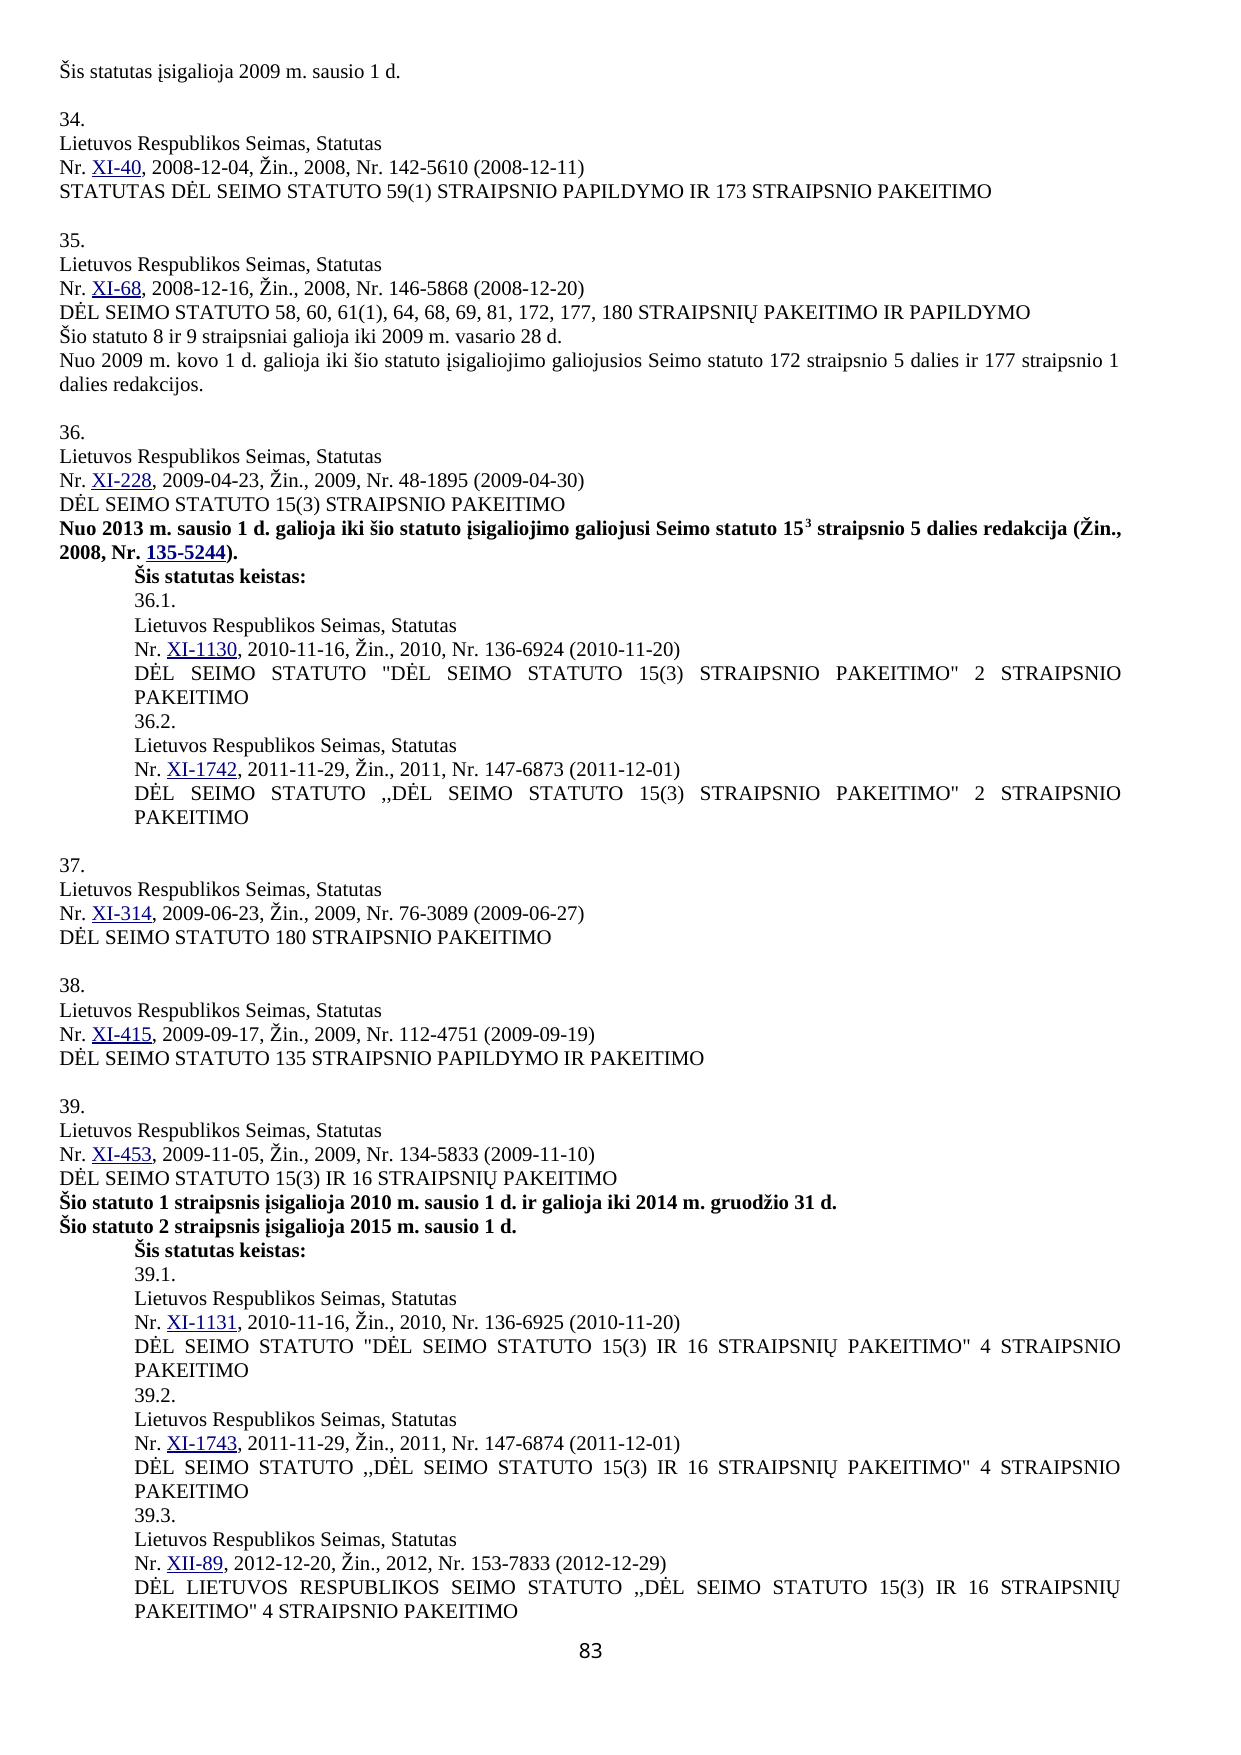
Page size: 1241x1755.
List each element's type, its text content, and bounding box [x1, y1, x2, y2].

text DĖL SEIMO STATUTO 15(3) IR 16 STRAIPSNIŲ PAKEITIMO [59, 1166, 1122, 1190]
text DĖL SEIMO STATUTO 58, 60, 61(1), 64, 68, 69, 81, 172, 177, 180 STRAIPSNIŲ PAKEITIMO IR PAPILDYMO [59, 300, 1122, 324]
text Nr. XI-1743, 2011-11-29, Žin., 2011, Nr. 147-6874 (2011-12-01) [59, 1431, 1122, 1455]
text Lietuvos Respublikos Seimas, Statutas [59, 1118, 1122, 1142]
text Nr. XI-314, 2009-06-23, Žin., 2009, Nr. 76-3089 (2009-06-27) [59, 901, 1122, 925]
text DĖL SEIMO STATUTO "DĖL SEIMO STATUTO 15(3) IR 16 STRAIPSNIŲ PAKEITIMO" 4 STRAIPSNIO PAKEITIMO [134, 1334, 1122, 1382]
text Nr. XI-1131, 2010-11-16, Žin., 2010, Nr. 136-6925 (2010-11-20) [59, 1310, 1122, 1334]
text Nr. XII-89, 2012-12-20, Žin., 2012, Nr. 153-7833 (2012-12-29) [59, 1551, 1122, 1575]
text 38. [59, 973, 1122, 997]
text DĖL SEIMO STATUTO 180 STRAIPSNIO PAKEITIMO [59, 925, 1122, 949]
text 35. [59, 227, 1122, 252]
text DĖL SEIMO STATUTO ,,DĖL SEIMO STATUTO 15(3) IR 16 STRAIPSNIŲ PAKEITIMO" 4 STRAIPSNIO PAKEITIMO [134, 1455, 1122, 1503]
text Nr. XI-415, 2009-09-17, Žin., 2009, Nr. 112-4751 (2009-09-19) [59, 1022, 1122, 1046]
text Lietuvos Respublikos Seimas, Statutas [59, 1527, 1122, 1551]
text DĖL SEIMO STATUTO 15(3) STRAIPSNIO PAKEITIMO [59, 492, 1122, 516]
text 34. [59, 107, 1122, 131]
text Šio statuto 8 ir 9 straipsniai galioja iki 2009 m. vasario 28 d. [59, 324, 1122, 348]
text DĖL SEIMO STATUTO "DĖL SEIMO STATUTO 15(3) STRAIPSNIO PAKEITIMO" 2 STRAIPSNIO PAKEITIMO [134, 661, 1122, 709]
text Lietuvos Respublikos Seimas, Statutas [59, 252, 1122, 276]
text 37. [59, 853, 1122, 877]
text 39.2. [59, 1382, 1122, 1407]
text DĖL SEIMO STATUTO ,,DĖL SEIMO STATUTO 15(3) STRAIPSNIO PAKEITIMO" 2 STRAIPSNIO PAKEITIMO [134, 781, 1122, 829]
text Lietuvos Respublikos Seimas, Statutas [59, 733, 1122, 757]
text 36.1. [59, 588, 1122, 612]
text Lietuvos Respublikos Seimas, Statutas [59, 612, 1122, 637]
text Lietuvos Respublikos Seimas, Statutas [59, 444, 1122, 468]
text Lietuvos Respublikos Seimas, Statutas [59, 131, 1122, 155]
text 36. [59, 420, 1122, 444]
text Lietuvos Respublikos Seimas, Statutas [59, 1286, 1122, 1310]
text 36.2. [59, 709, 1122, 733]
text 39. [59, 1094, 1122, 1118]
text Šis statutas įsigalioja 2009 m. sausio 1 d. [59, 59, 1123, 83]
text DĖL LIETUVOS RESPUBLIKOS SEIMO STATUTO ,,DĖL SEIMO STATUTO 15(3) IR 16 STRAIPSNIŲ PAKEITIMO" 4 STRAIPSNIO PAKEITIMO [134, 1575, 1122, 1623]
text Nr. XI-1742, 2011-11-29, Žin., 2011, Nr. 147-6873 (2011-12-01) [59, 757, 1122, 781]
text Nuo 2013 m. sausio 1 d. galioja iki šio statuto įsigaliojimo galiojusi Seimo statuto 153 straipsnio 5 dalies redakcija (Žin., 2008, Nr. 135-5244). [59, 516, 1122, 564]
text Lietuvos Respublikos Seimas, Statutas [59, 1407, 1122, 1431]
text Nr. XI-40, 2008-12-04, Žin., 2008, Nr. 142-5610 (2008-12-11) [59, 155, 1122, 179]
text Šio statuto 1 straipsnis įsigalioja 2010 m. sausio 1 d. ir galioja iki 2014 m. gruodžio 31 d. [59, 1190, 1122, 1214]
text Lietuvos Respublikos Seimas, Statutas [59, 877, 1122, 901]
text Nr. XI-68, 2008-12-16, Žin., 2008, Nr. 146-5868 (2008-12-20) [59, 276, 1122, 300]
text 39.3. [59, 1503, 1122, 1527]
text 39.1. [59, 1262, 1122, 1286]
text Nr. XI-1130, 2010-11-16, Žin., 2010, Nr. 136-6924 (2010-11-20) [59, 637, 1122, 661]
text DĖL SEIMO STATUTO 135 STRAIPSNIO PAPILDYMO IR PAKEITIMO [59, 1046, 1122, 1070]
text Šis statutas keistas: [59, 564, 1122, 588]
text STATUTAS DĖL SEIMO STATUTO 59(1) STRAIPSNIO PAPILDYMO IR 173 STRAIPSNIO PAKEITIMO [59, 179, 1122, 203]
text Nuo 2009 m. kovo 1 d. galioja iki šio statuto įsigaliojimo galiojusios Seimo statuto 172 straipsnio 5 dalies ir 177 straipsnio 1 dalies redakcijos. [59, 348, 1122, 396]
text Lietuvos Respublikos Seimas, Statutas [59, 997, 1122, 1022]
text Šis statutas keistas: [59, 1238, 1122, 1262]
text Nr. XI-228, 2009-04-23, Žin., 2009, Nr. 48-1895 (2009-04-30) [59, 468, 1122, 492]
text Nr. XI-453, 2009-11-05, Žin., 2009, Nr. 134-5833 (2009-11-10) [59, 1142, 1122, 1166]
text Šio statuto 2 straipsnis įsigalioja 2015 m. sausio 1 d. [59, 1214, 1122, 1238]
